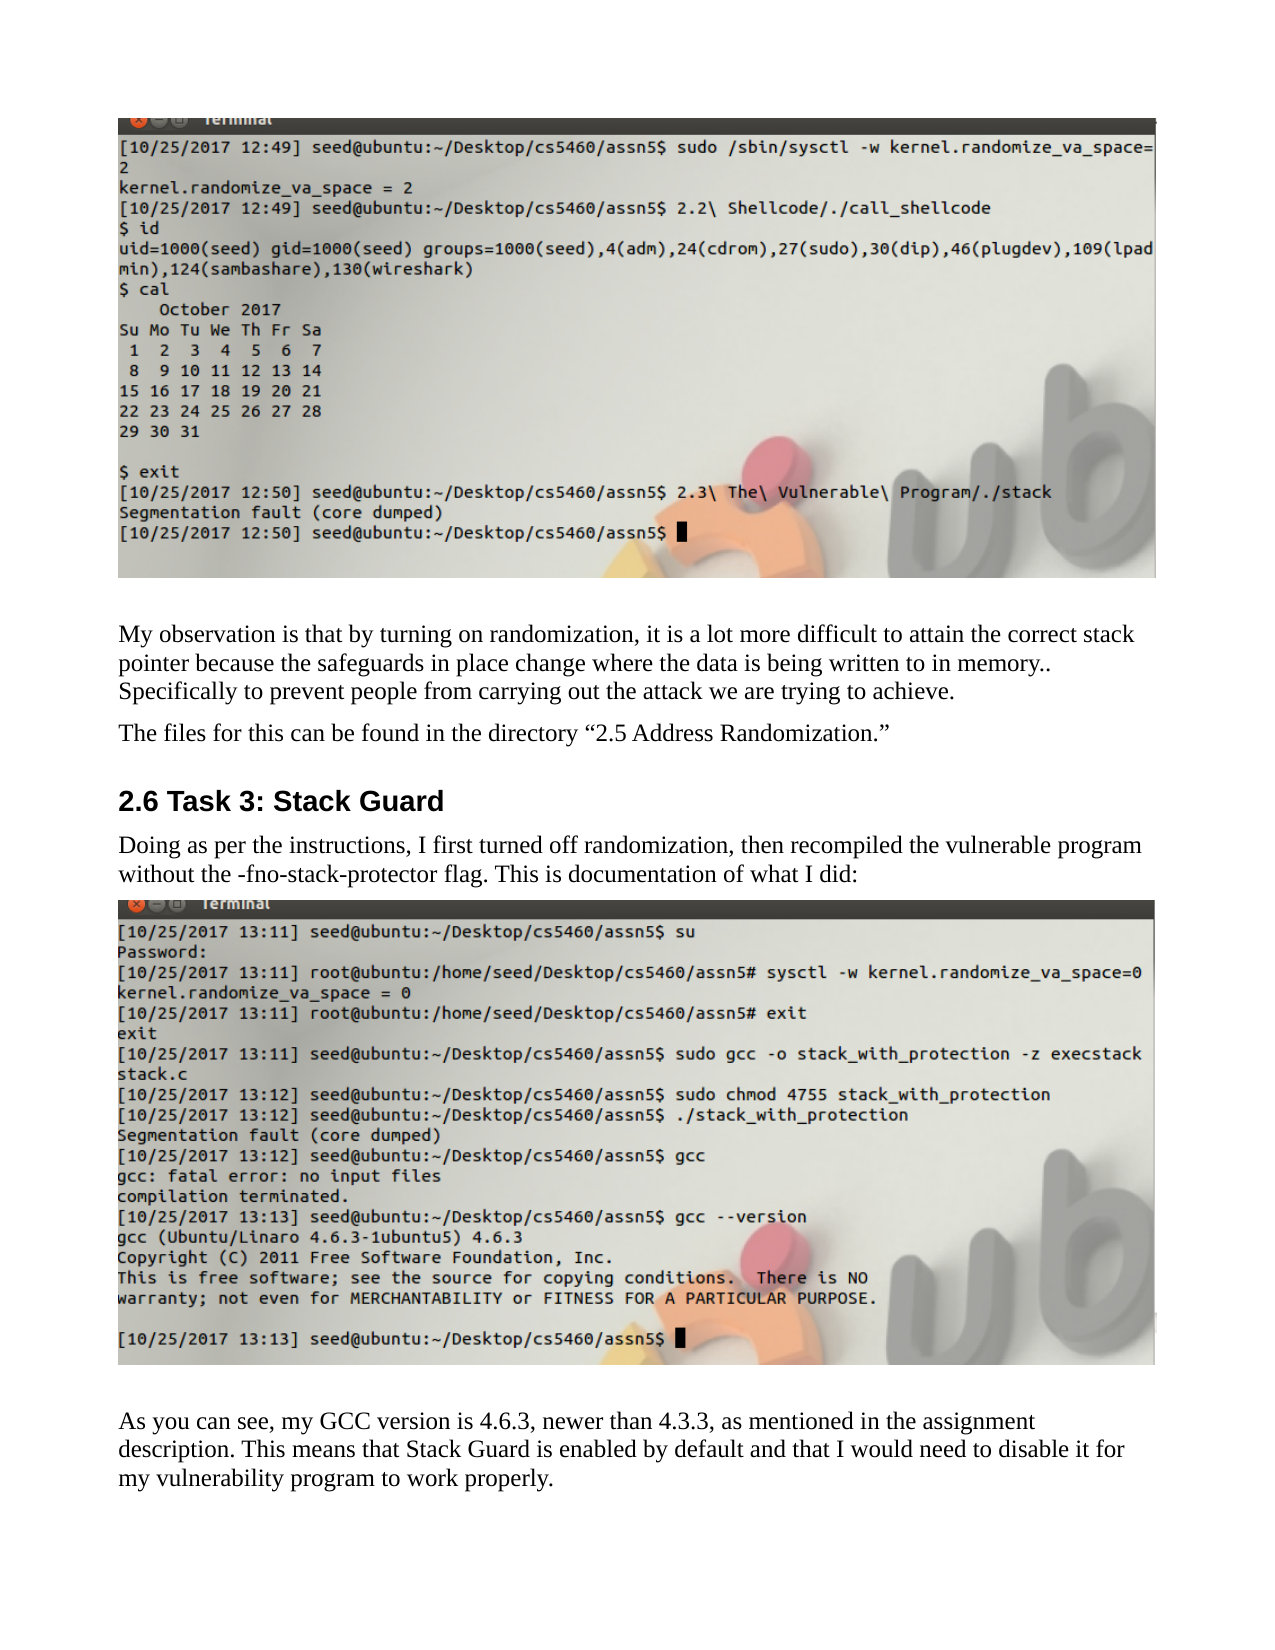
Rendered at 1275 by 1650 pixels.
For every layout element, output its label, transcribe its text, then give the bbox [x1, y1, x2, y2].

text Doing as per the instructions, I first turned off randomization, then recompiled the vulnerable program without the -fno-stack-protector flag. This is documentation of what I did: [118, 830, 1157, 887]
text As you can see, my GCC version is 4.6.3, newer than 4.3.3, as mentioned in the assignment description. This means that Stack Guard is enabled by default and that I would need to disable it for my vulnerability program to work properly. [118, 1406, 1157, 1492]
subtitle 2.6 Task 3: Stack Guard [118, 784, 1157, 817]
picture [118, 900, 1157, 1365]
picture [118, 118, 1157, 578]
text My observation is that by turning on randomization, it is a lot more difficult to attain the correct stack pointer because the safeguards in place change where the data is being written to in memory.. Specifically to prevent people from carrying out the attack we are trying to achieve. [118, 619, 1157, 705]
text The files for this can be found in the directory “2.5 Address Randomization.” [118, 718, 1157, 746]
